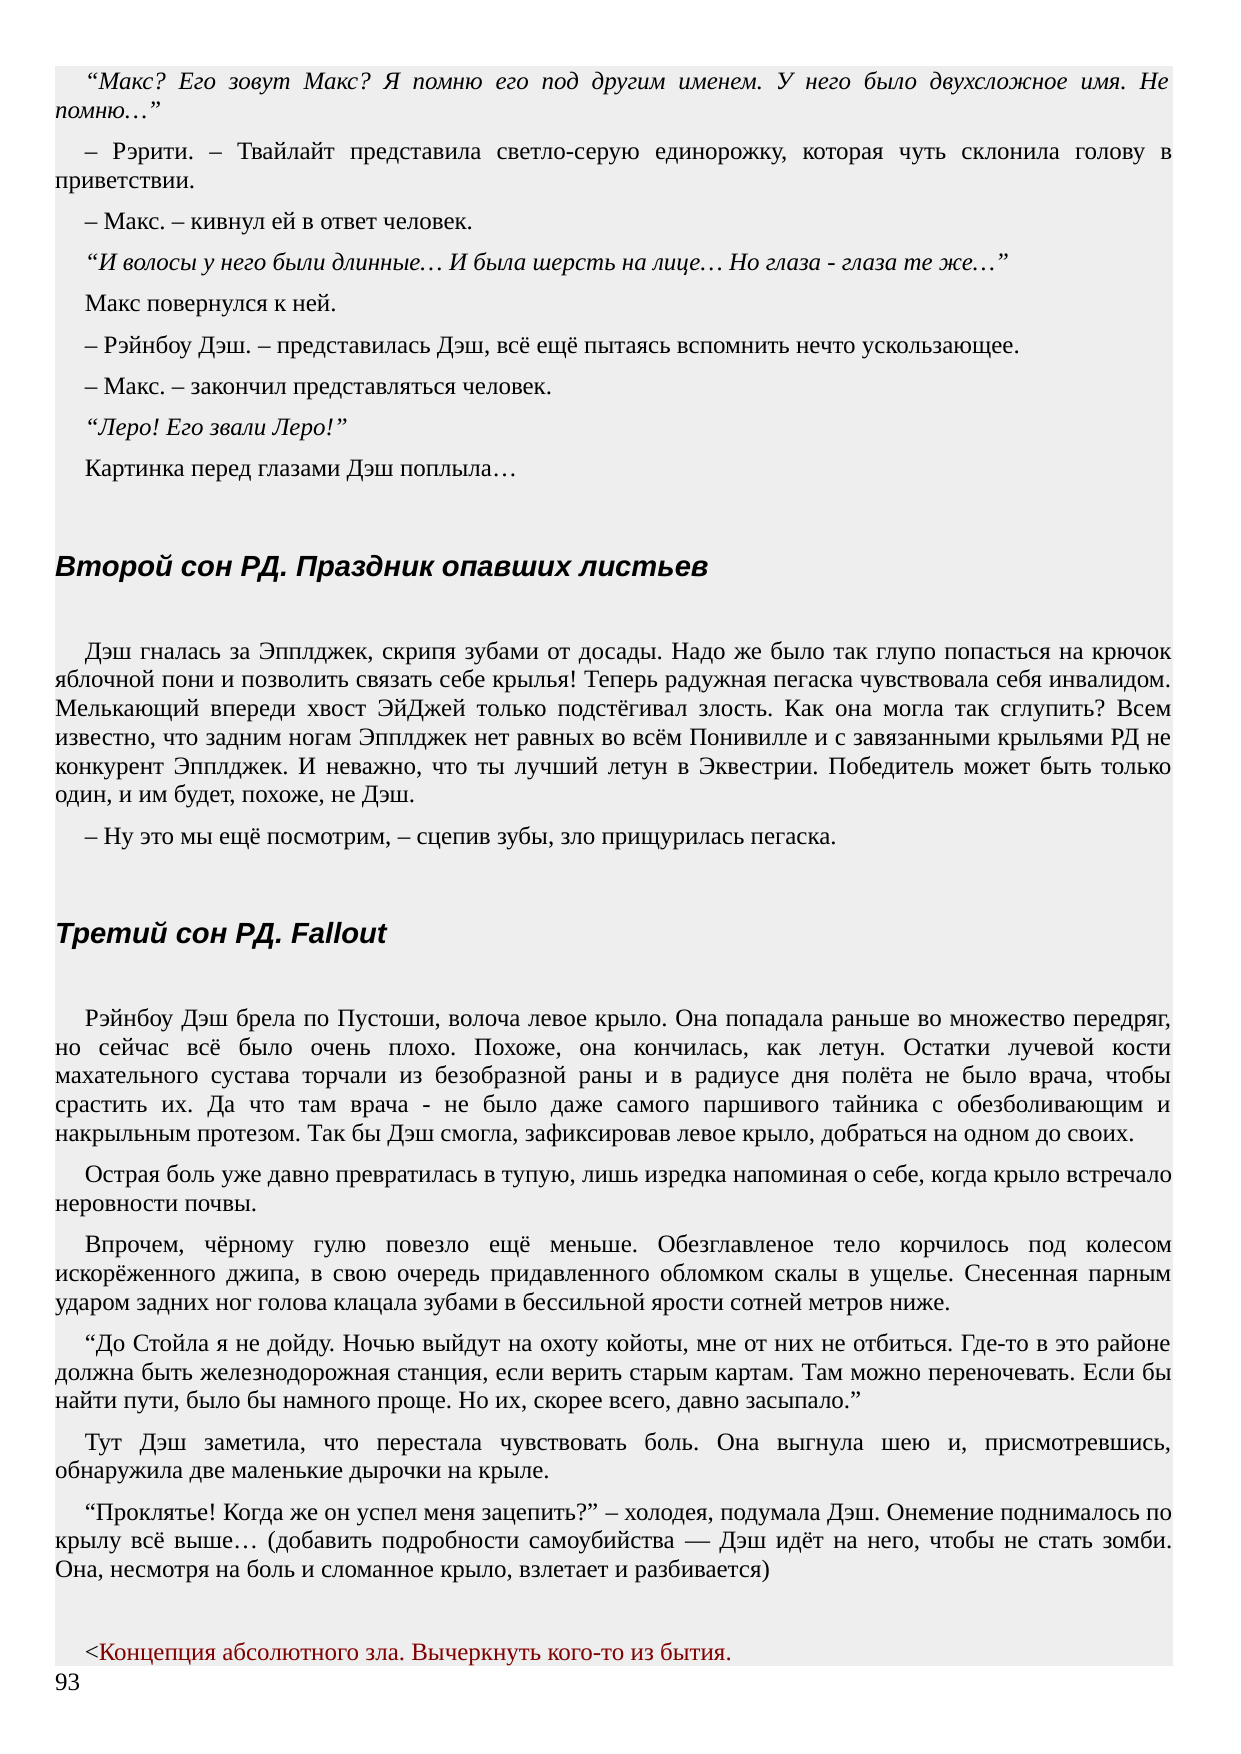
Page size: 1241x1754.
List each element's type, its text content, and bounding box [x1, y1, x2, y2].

text – Ну это мы ещё посмотрим, – сцепив зубы, зло прищурилась пегаска. [55, 821, 1173, 849]
text Острая боль уже давно превратилась в тупую, лишь изредка напоминая о себе, когда крыло встречало неровности почвы. [55, 1159, 1173, 1217]
text Макс повернулся к ней. [55, 288, 1173, 317]
subtitle Третий сон РД. Fallout [55, 916, 1173, 949]
text “До Стойла я не дойду. Ночью выйдут на охоту койоты, мне от них не отбиться. Где-то в это районе должна быть железнодорожная станция, если верить старым картам. Там можно переночевать. Если бы найти пути, было бы намного проще. Но их, скорее всего, давно засыпало.” [55, 1328, 1173, 1414]
text “И волосы у него были длинные… И была шерсть на лице… Но глаза - глаза те же…” [55, 247, 1173, 276]
text “Макс? Его зовут Макс? Я помню его под другим именем. У него было двухсложное имя. Не помню…” [55, 66, 1173, 123]
text “Леро! Его звали Леро!” [55, 412, 1173, 441]
text – Макс. – кивнул ей в ответ человек. [55, 206, 1173, 235]
text Дэш гналась за Эпплджек, скрипя зубами от досады. Надо же было так глупо попасться на крючок яблочной пони и позволить связать себе крылья! Теперь радужная пегаска чувствовала себя инвалидом. Мелькающий впереди хвост ЭйДжей только подстёгивал злость. Как она могла так сглупить? Всем известно, что задним ногам Эпплджек нет равных во всём Понивилле и с завязанными крыльями РД не конкурент Эпплджек. И неважно, что ты лучший летун в Эквестрии. Победитель может быть только один, и им будет, похоже, не Дэш. [55, 636, 1173, 808]
text Впрочем, чёрному гулю повезло ещё меньше. Обезглавленое тело корчилось под колесом искорёженного джипа, в свою очередь придавленного обломком скалы в ущелье. Снесенная парным ударом задних ног голова клацала зубами в бессильной ярости сотней метров ниже. [55, 1229, 1173, 1316]
text Картинка перед глазами Дэш поплыла… [55, 453, 1173, 482]
text – Рэрити. – Твайлайт представила светло-серую единорожку, которая чуть склонила голову в приветствии. [55, 136, 1173, 193]
subtitle Второй сон РД. Праздник опавших листьев [55, 548, 1173, 582]
text Тут Дэш заметила, что перестала чувствовать боль. Она выгнула шею и, присмотревшись, обнаружила две маленькие дырочки на крыле. [55, 1427, 1173, 1484]
text Рэйнбоу Дэш брела по Пустоши, волоча левое крыло. Она попадала раньше во множество передряг, но сейчас всё было очень плохо. Похоже, она кончилась, как летун. Остатки лучевой кости махательного сустава торчали из безобразной раны и в радиусе дня полёта не было врача, чтобы срастить их. Да что там врача - не было даже самого паршивого тайника с обезболивающим и накрыльным протезом. Так бы Дэш смогла, зафиксировав левое крыло, добраться на одном до своих. [55, 1003, 1173, 1147]
text “Проклятье! Когда же он успел меня зацепить?” – холодея, подумала Дэш. Онемение поднималось по крылу всё выше… (добавить подробности самоубийства — Дэш идёт на него, чтобы не стать зомби. Она, несмотря на боль и сломанное крыло, взлетает и разбивается) [55, 1497, 1173, 1583]
text <Концепция абсолютного зла. Вычеркнуть кого-то из бытия. [55, 1637, 1173, 1666]
text – Рэйнбоу Дэш. – представилась Дэш, всё ещё пытаясь вспомнить нечто ускользающее. [55, 330, 1173, 358]
text – Макс. – закончил представляться человек. [55, 371, 1173, 400]
